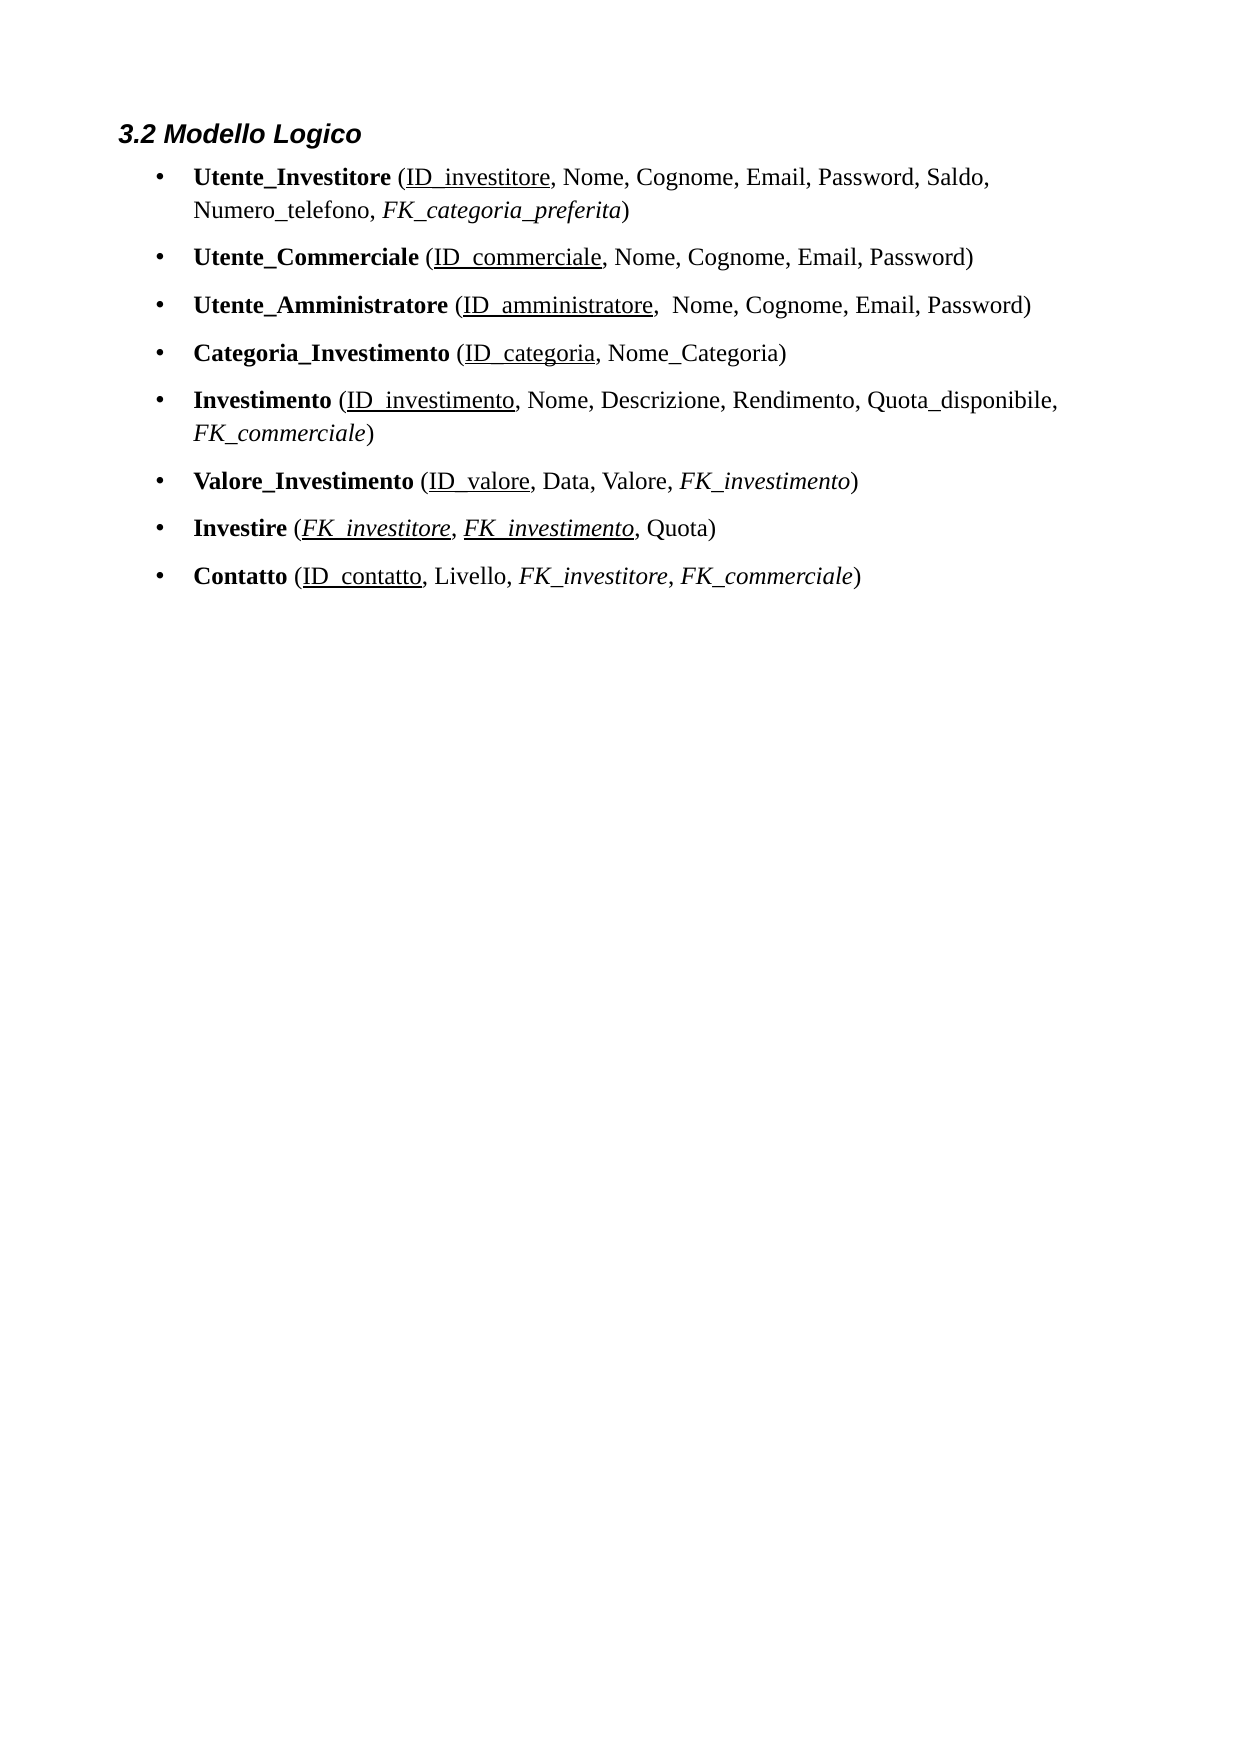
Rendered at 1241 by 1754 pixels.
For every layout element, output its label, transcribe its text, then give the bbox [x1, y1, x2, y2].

list Investire (FK_investitore, FK_investimento, Quota) [156, 513, 1122, 542]
list Utente_Commerciale (ID_commerciale, Nome, Cognome, Email, Password) [156, 242, 1122, 271]
list Categoria_Investimento (ID_categoria, Nome_Categoria) [156, 338, 1122, 366]
list Contatto (ID_contatto, Livello, FK_investitore, FK_commerciale) [156, 561, 1122, 590]
subtitle 3.2 Modello Logico [118, 118, 1122, 149]
list Investimento (ID_investimento, Nome, Descrizione, Rendimento, Quota_disponibile, FK_commerciale) [156, 385, 1122, 447]
list Utente_Amministratore (ID_amministratore, Nome, Cognome, Email, Password) [156, 290, 1122, 319]
list Valore_Investimento (ID_valore, Data, Valore, FK_investimento) [156, 466, 1122, 495]
list Utente_Investitore (ID_investitore, Nome, Cognome, Email, Password, Saldo, Numero_telefono, FK_categoria_preferita) [156, 162, 1122, 224]
